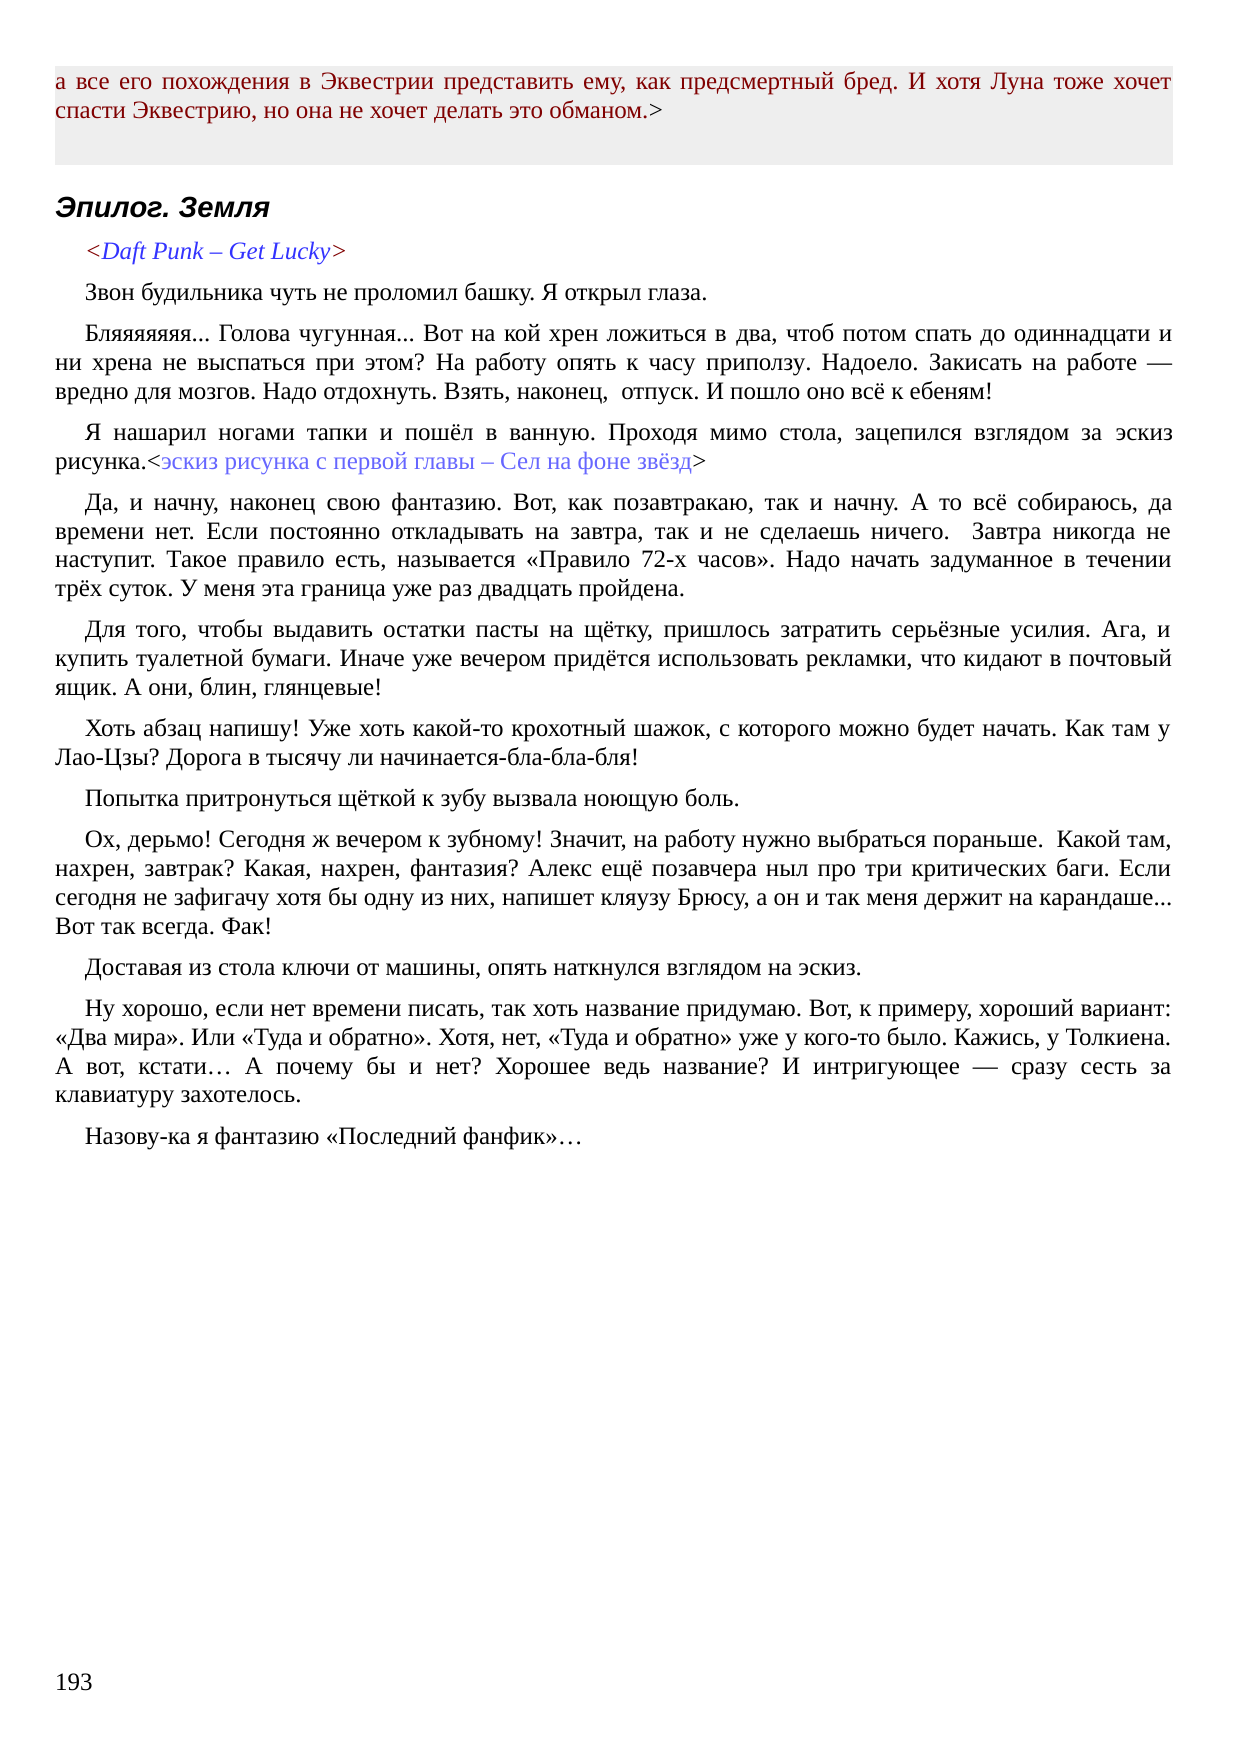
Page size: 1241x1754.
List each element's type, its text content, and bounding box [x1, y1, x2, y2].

text Назову-ка я фантазию «Последний фанфик»… [55, 1121, 1173, 1149]
text Хоть абзац напишу! Уже хоть какой-то крохотный шажок, с которого можно будет начать. Как там у Лао-Цзы? Дорога в тысячу ли начинается-бла-бла-бля! [55, 713, 1173, 771]
text Доставая из стола ключи от машины, опять наткнулся взглядом на эскиз. [55, 952, 1173, 981]
text Звон будильника чуть не проломил башку. Я открыл глаза. [55, 277, 1173, 306]
text Ну хорошо, если нет времени писать, так хоть название придумаю. Вот, к примеру, хороший вариант: «Два мира». Или «Туда и обратно». Хотя, нет, «Туда и обратно» уже у кого-то было. Кажись, у Толкиена. А вот, кстати… А почему бы и нет? Хорошее ведь название? И интригующее — сразу сесть за клавиатуру захотелось. [55, 993, 1173, 1108]
text Бляяяяяяя... Голова чугунная... Вот на кой хрен ложиться в два, чтоб потом спать до одиннадцати и ни хрена не выспаться при этом? На работу опять к часу приползу. Надоело. Закисать на работе — вредно для мозгов. Надо отдохнуть. Взять, наконец, отпуск. И пошло оно всё к ебеням! [55, 318, 1173, 404]
text Да, и начну, наконец свою фантазию. Вот, как позавтракаю, так и начну. А то всё собираюсь, да времени нет. Если постоянно откладывать на завтра, так и не сделаешь ничего. Завтра никогда не наступит. Такое правило есть, называется «Правило 72-х часов». Надо начать задуманное в течении трёх суток. У меня эта граница уже раз двадцать пройдена. [55, 487, 1173, 602]
text Я нашарил ногами тапки и пошёл в ванную. Проходя мимо стола, зацепился взглядом за эскиз рисунка.<эскиз рисунка с первой главы – Сел на фоне звёзд> [55, 417, 1173, 474]
subtitle Эпилог. Земля [55, 190, 1173, 223]
text <Daft Punk – Get Lucky> [55, 236, 1173, 264]
text Для того, чтобы выдавить остатки пасты на щётку, пришлось затратить серьёзные усилия. Ага, и купить туалетной бумаги. Иначе уже вечером придётся использовать рекламки, что кидают в почтовый ящик. А они, блин, глянцевые! [55, 614, 1173, 701]
text Ох, дерьмо! Сегодня ж вечером к зубному! Значит, на работу нужно выбраться пораньше. Какой там, нахрен, завтрак? Какая, нахрен, фантазия? Алекс ещё позавчера ныл про три критических баги. Если сегодня не зафигачу хотя бы одну из них, напишет кляузу Брюсу, а он и так меня держит на карандаше... Вот так всегда. Фак! [55, 824, 1173, 939]
text а все его похождения в Эквестрии представить ему, как предсмертный бред. И хотя Луна тоже хочет спасти Эквестрию, но она не хочет делать это обманом.> [55, 66, 1173, 123]
text Попытка притронуться щёткой к зубу вызвала ноющую боль. [55, 783, 1173, 812]
